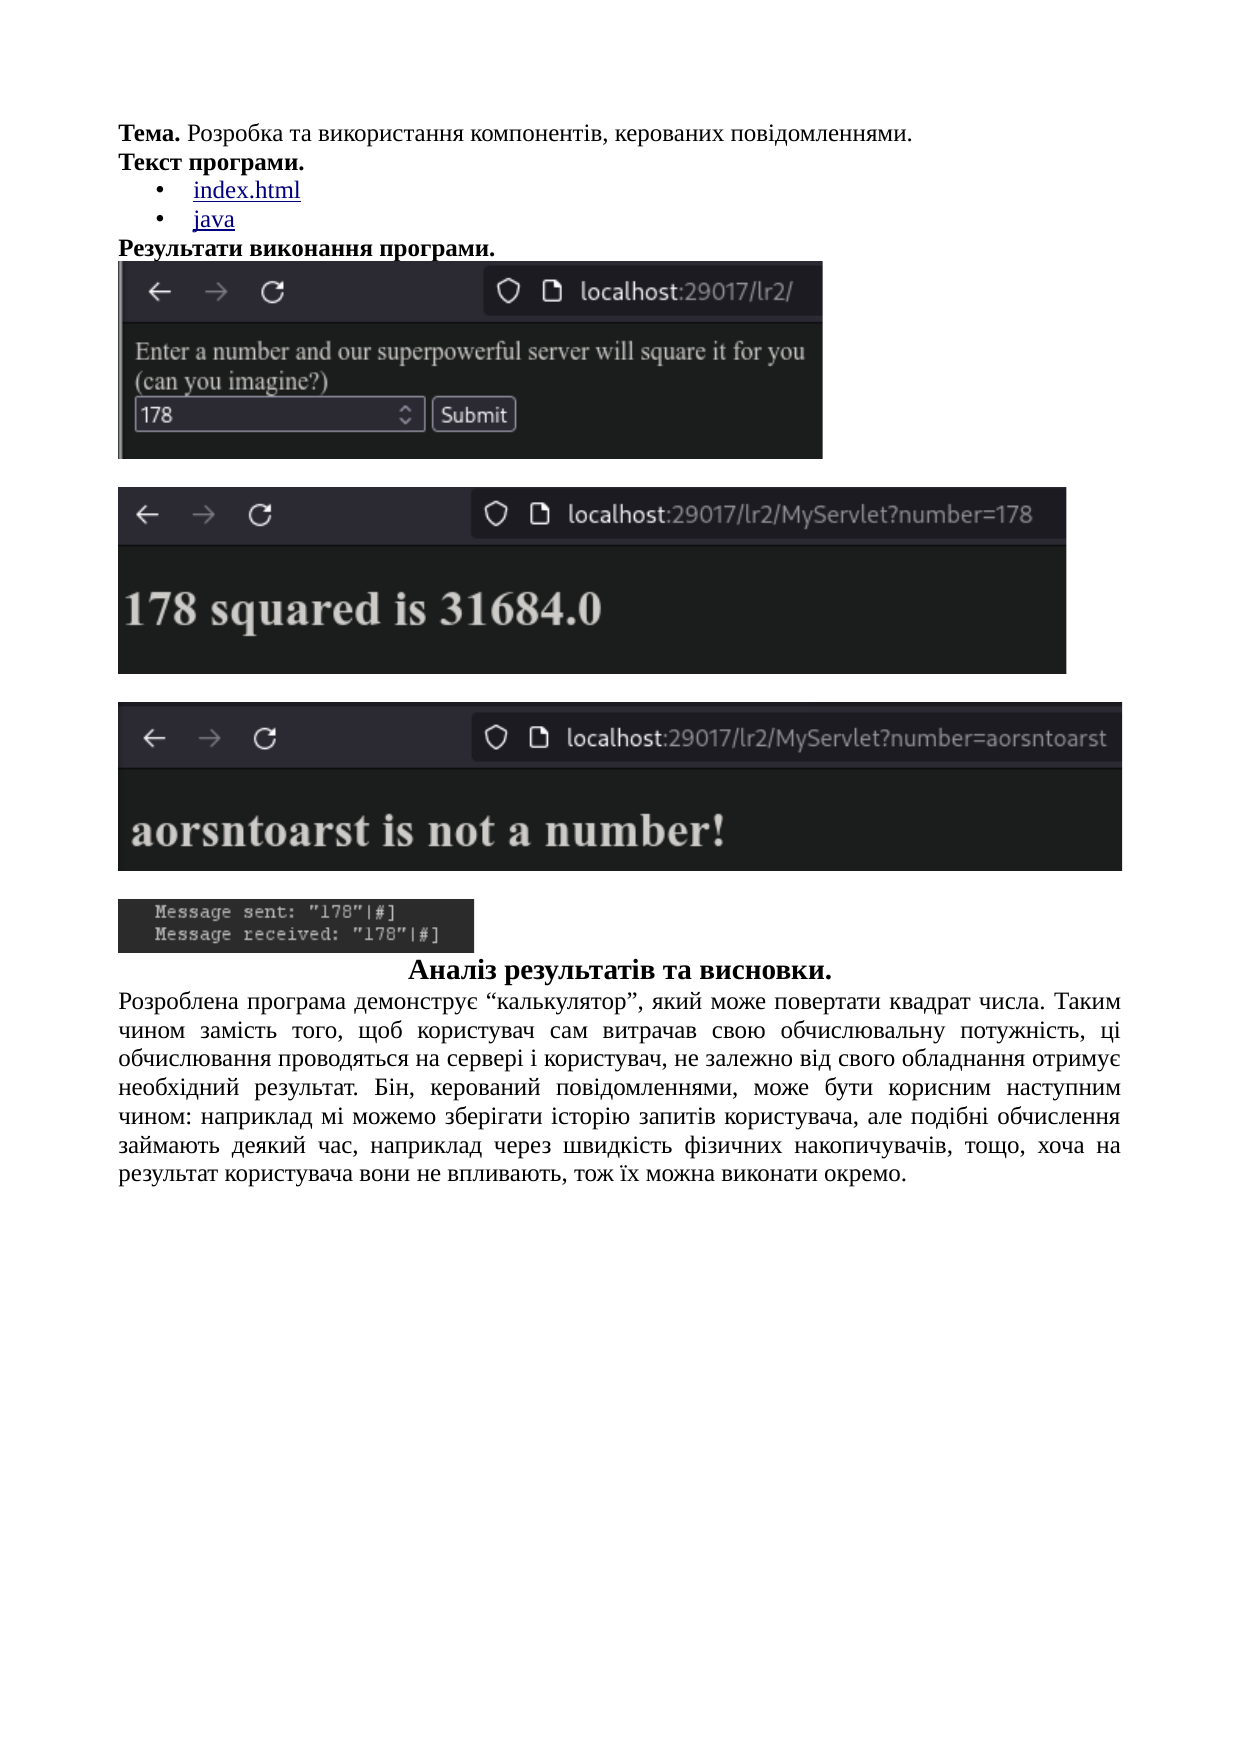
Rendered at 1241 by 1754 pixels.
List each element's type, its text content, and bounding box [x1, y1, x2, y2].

text Тема. Розробка та використання компонентів, керованих повідомленнями. [118, 118, 1122, 147]
picture [118, 702, 1123, 871]
list index.html [156, 176, 1122, 204]
text Текст програми. [118, 147, 1122, 176]
text Розроблена програма демонструє “калькулятор”, який може повертати квадрат числа. Таким чином замість того, щоб користувач сам витрачав свою обчислювальну потужність, ці обчислювання проводяться на сервері і користувач, не залежно від свого обладнання отримує необхідний результат. Бін, керований повідомленнями, може бути корисним наступним чином: наприклад мі можемо зберігати історію запитів користувача, але подібні обчислення займають деякий час, наприклад через швидкість фізичних накопичувачів, тощо, хоча на результат користувача вони не впливають, тож їх можна виконати окремо. [118, 986, 1122, 1187]
picture [118, 487, 1067, 674]
picture [118, 261, 823, 459]
text Результати виконання програми. [118, 233, 1122, 262]
list java [156, 204, 1122, 233]
text Аналіз результатів та висновки. [118, 952, 1122, 986]
picture [118, 899, 475, 953]
